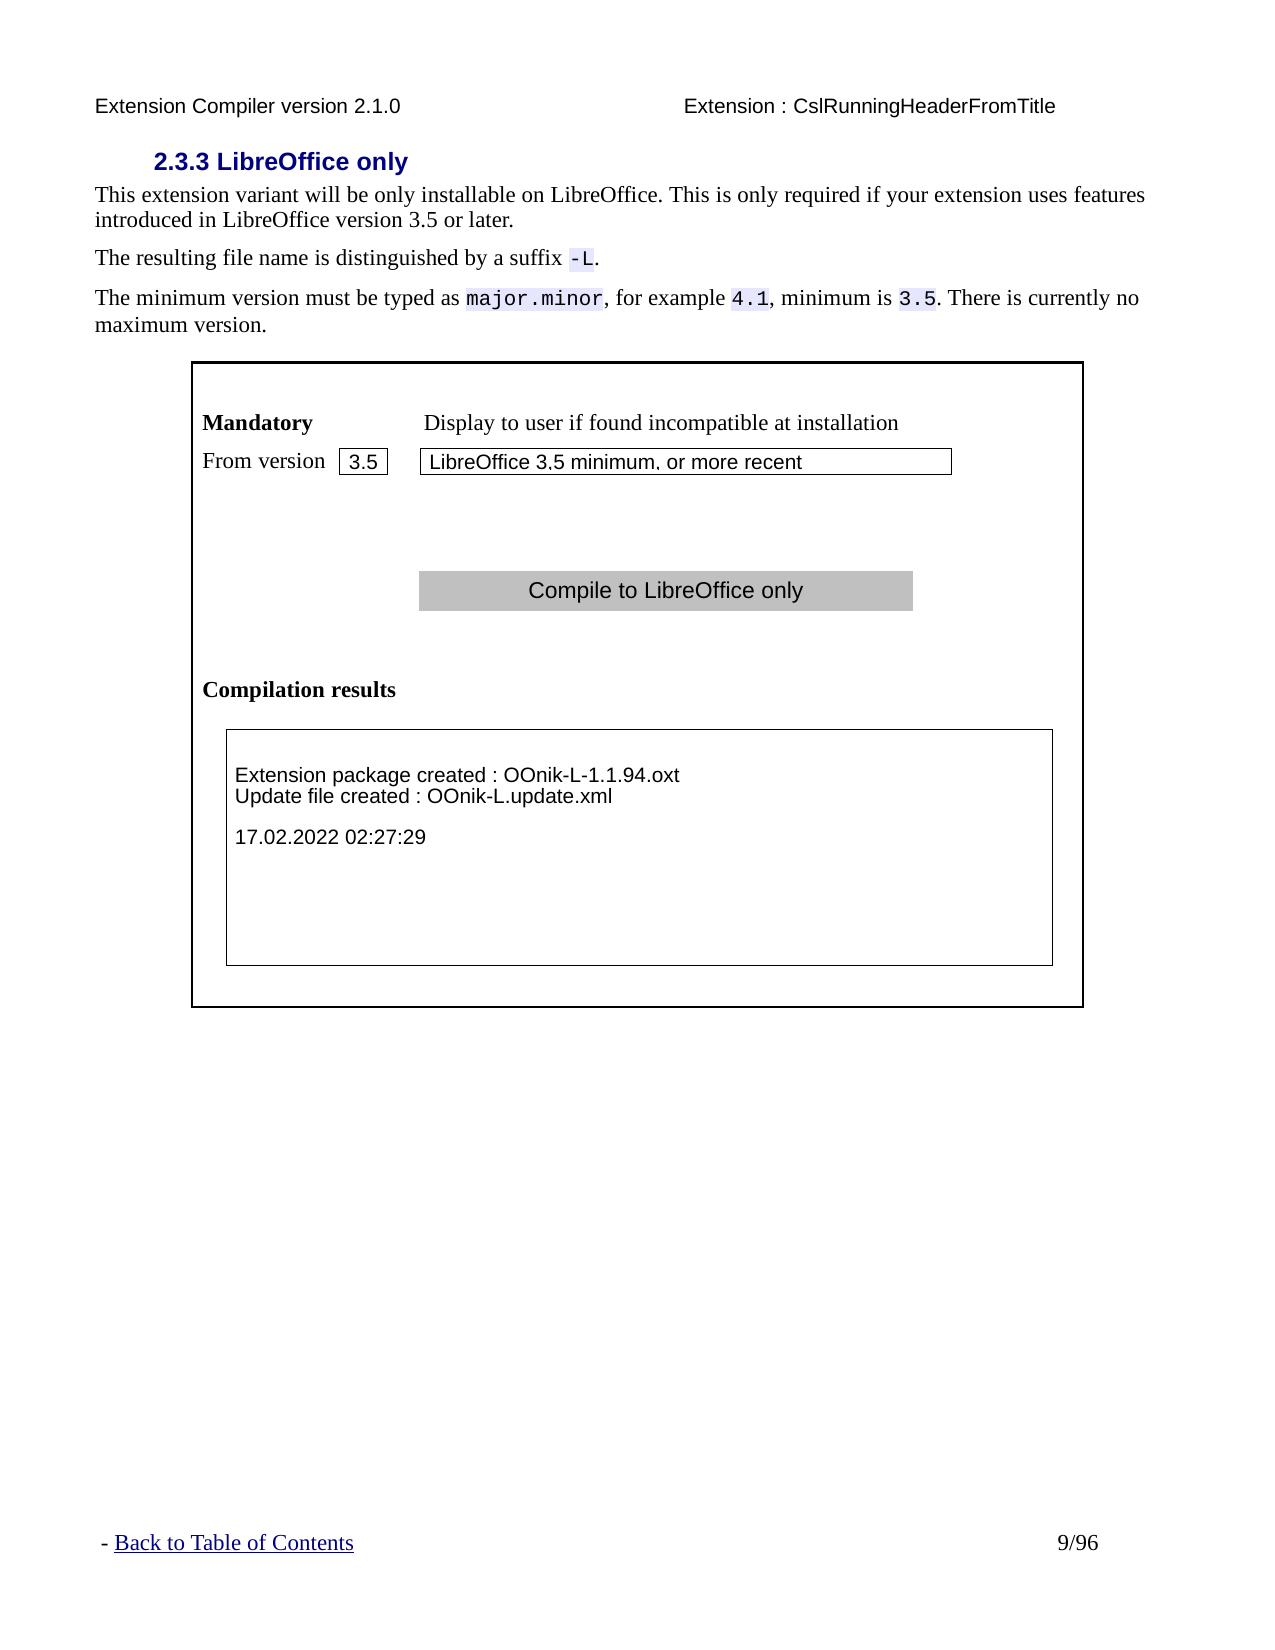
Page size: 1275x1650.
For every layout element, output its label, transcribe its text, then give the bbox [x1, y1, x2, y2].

text [388, 448, 420, 474]
subtitle LibreOffice only [153, 147, 1181, 176]
text Mandatory Display to user if found incompatible at installation [202, 410, 1073, 436]
text The resulting file name is distinguished by a suffix -L. [94, 245, 1181, 272]
text This extension variant will be only installable on LibreOffice. This is only required if your extension uses features introduced in LibreOffice version 3.5 or later. [94, 181, 1181, 232]
text Compilation results [202, 676, 1073, 702]
text The minimum version must be typed as major.minor, for example 4.1, minimum is 3.5. There is currently no maximum version. [94, 284, 1181, 337]
text From version [202, 448, 339, 474]
text [952, 448, 1073, 474]
